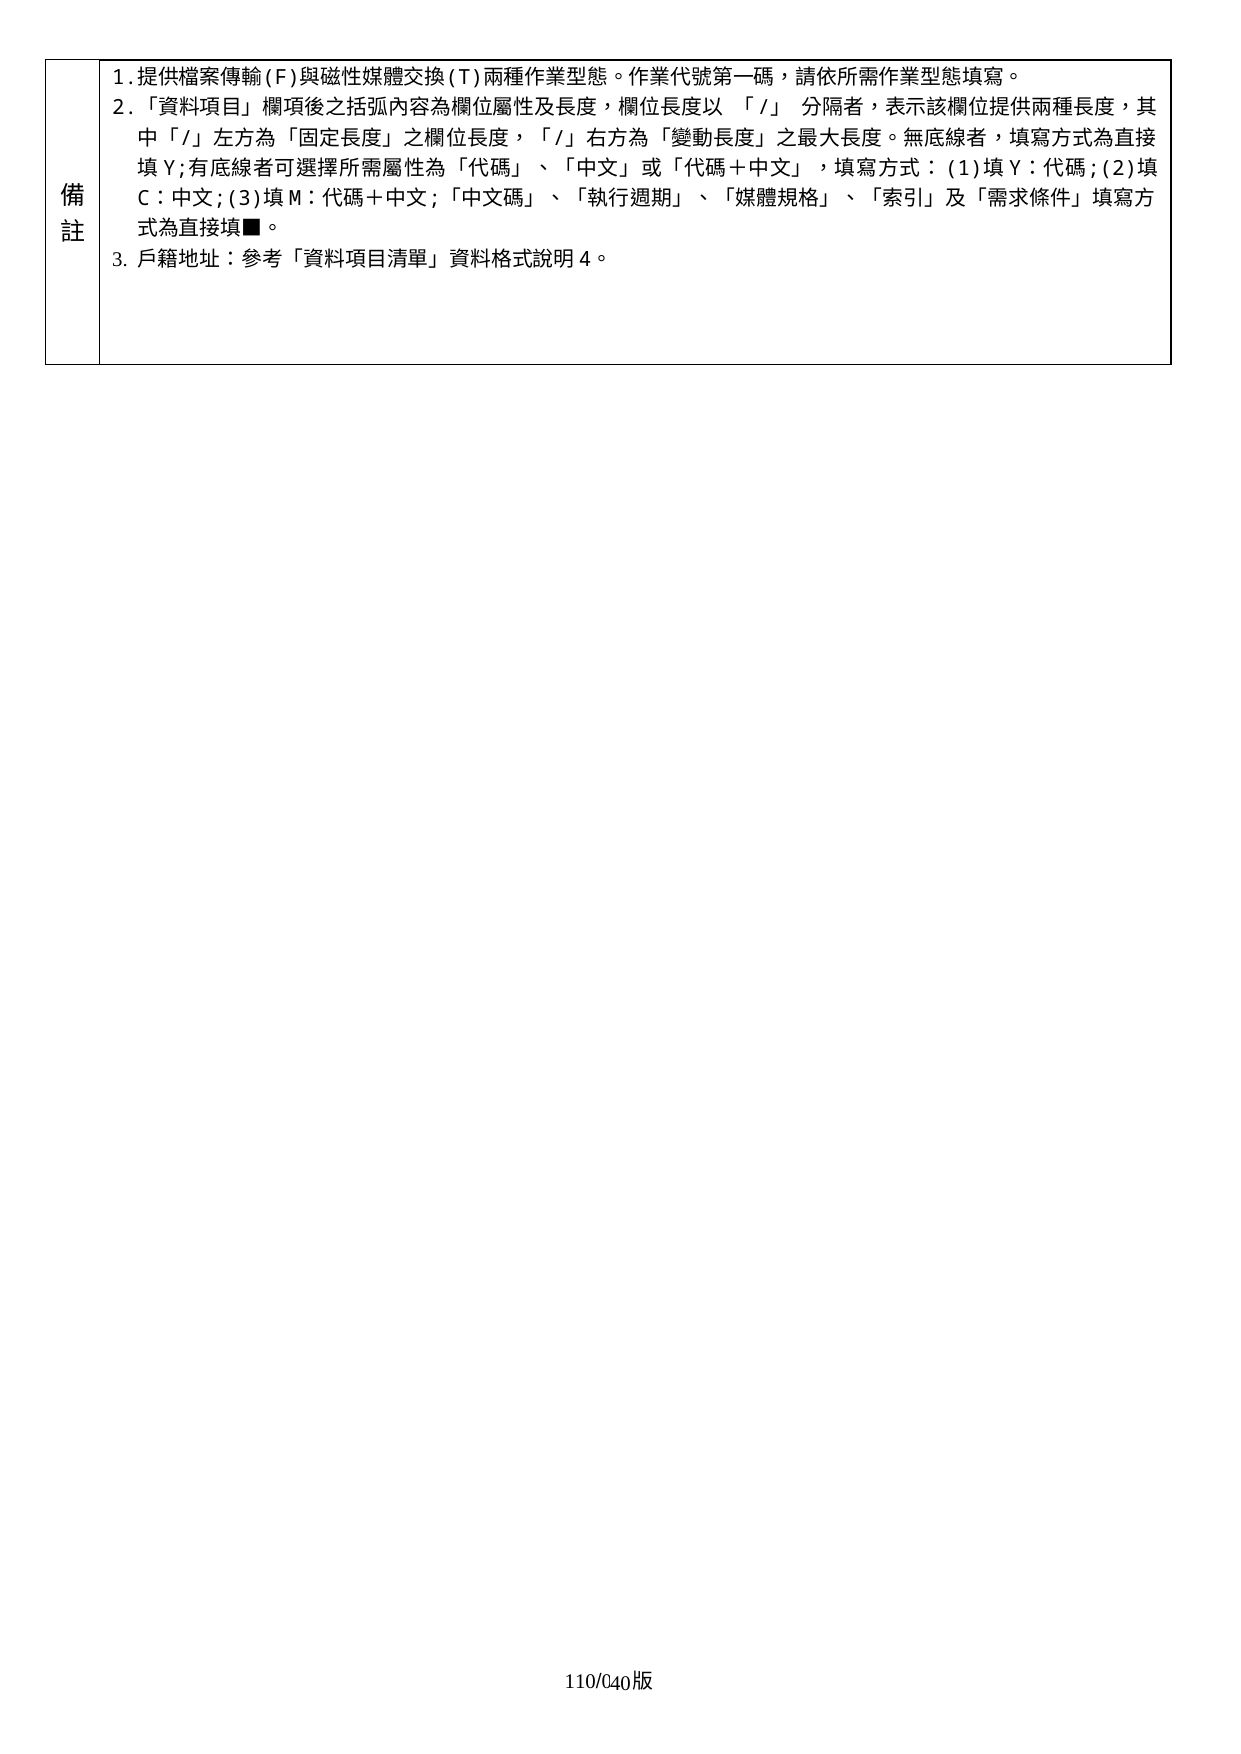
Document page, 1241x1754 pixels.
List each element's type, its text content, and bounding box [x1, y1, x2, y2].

table_cell 提供檔案傳輸(F)與磁性媒體交換(T)兩種作業型態。作業代號第一碼，請依所需作業型態填寫。 「資料項目」欄項後之括弧內容為欄位屬性及長度，欄位長度以 「/」 分隔者，表示該欄位提供兩種長度，其中「/」左方為「固定長度」之欄位長度，「/」右方為「變動長度」之最大長度。無底線者，填寫方式為直接填Y;有底線者可選擇所需屬性為「代碼」、「中文」或「代碼＋中文」，填寫方式：(1)填Y：代碼;(2)填C：中文;(3)填M：代碼＋中文;「中文碼」、「執行週期」、「媒體規格」、「索引」及「需求條件」填寫方式為直接填■。 戶籍地址：參考「資料項目清單」資料格式說明4。 [100, 61, 1170, 363]
table_cell 備註 [46, 60, 99, 363]
